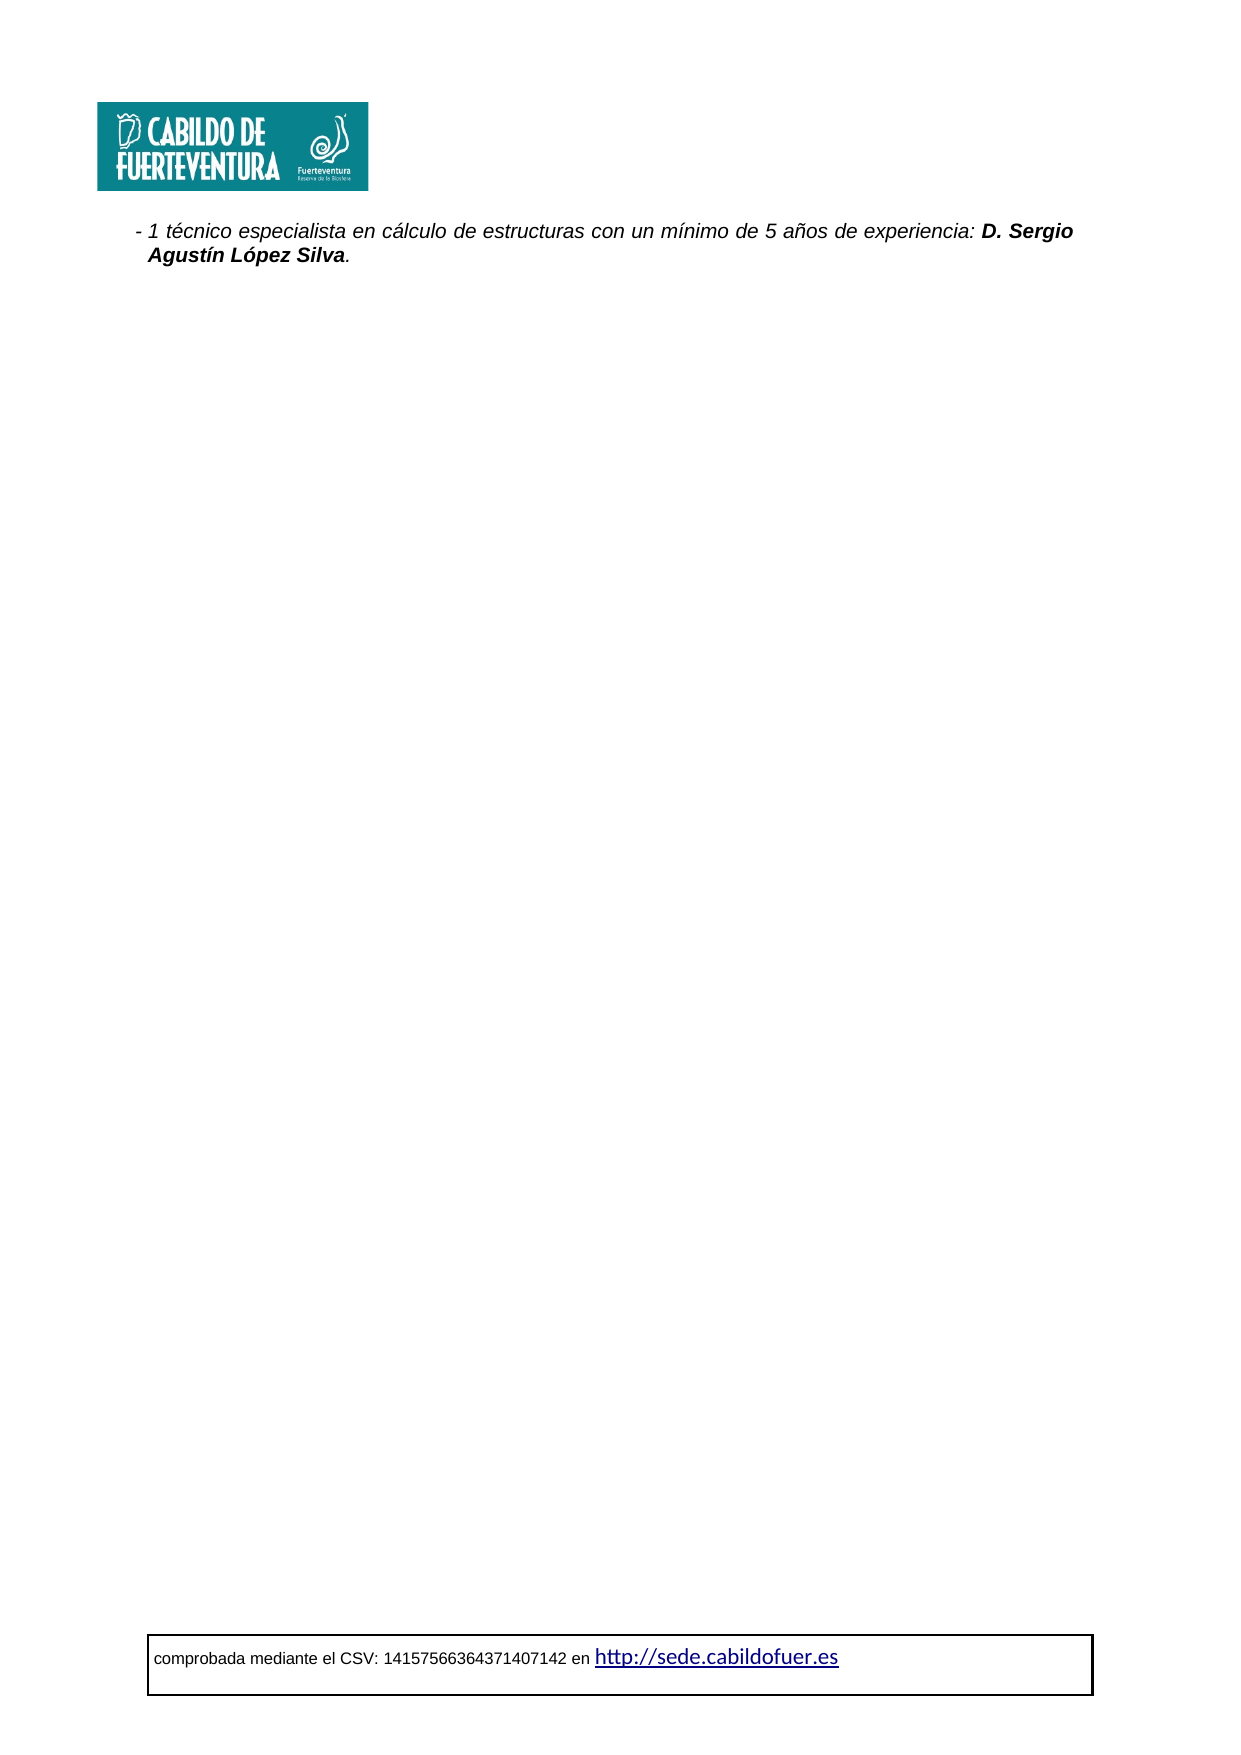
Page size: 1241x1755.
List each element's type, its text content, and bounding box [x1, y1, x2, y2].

list 1 técnico especialista en cálculo de estructuras con un mínimo de 5 años de experiencia: D. Sergio Agustín López Silva. [135, 219, 1093, 267]
